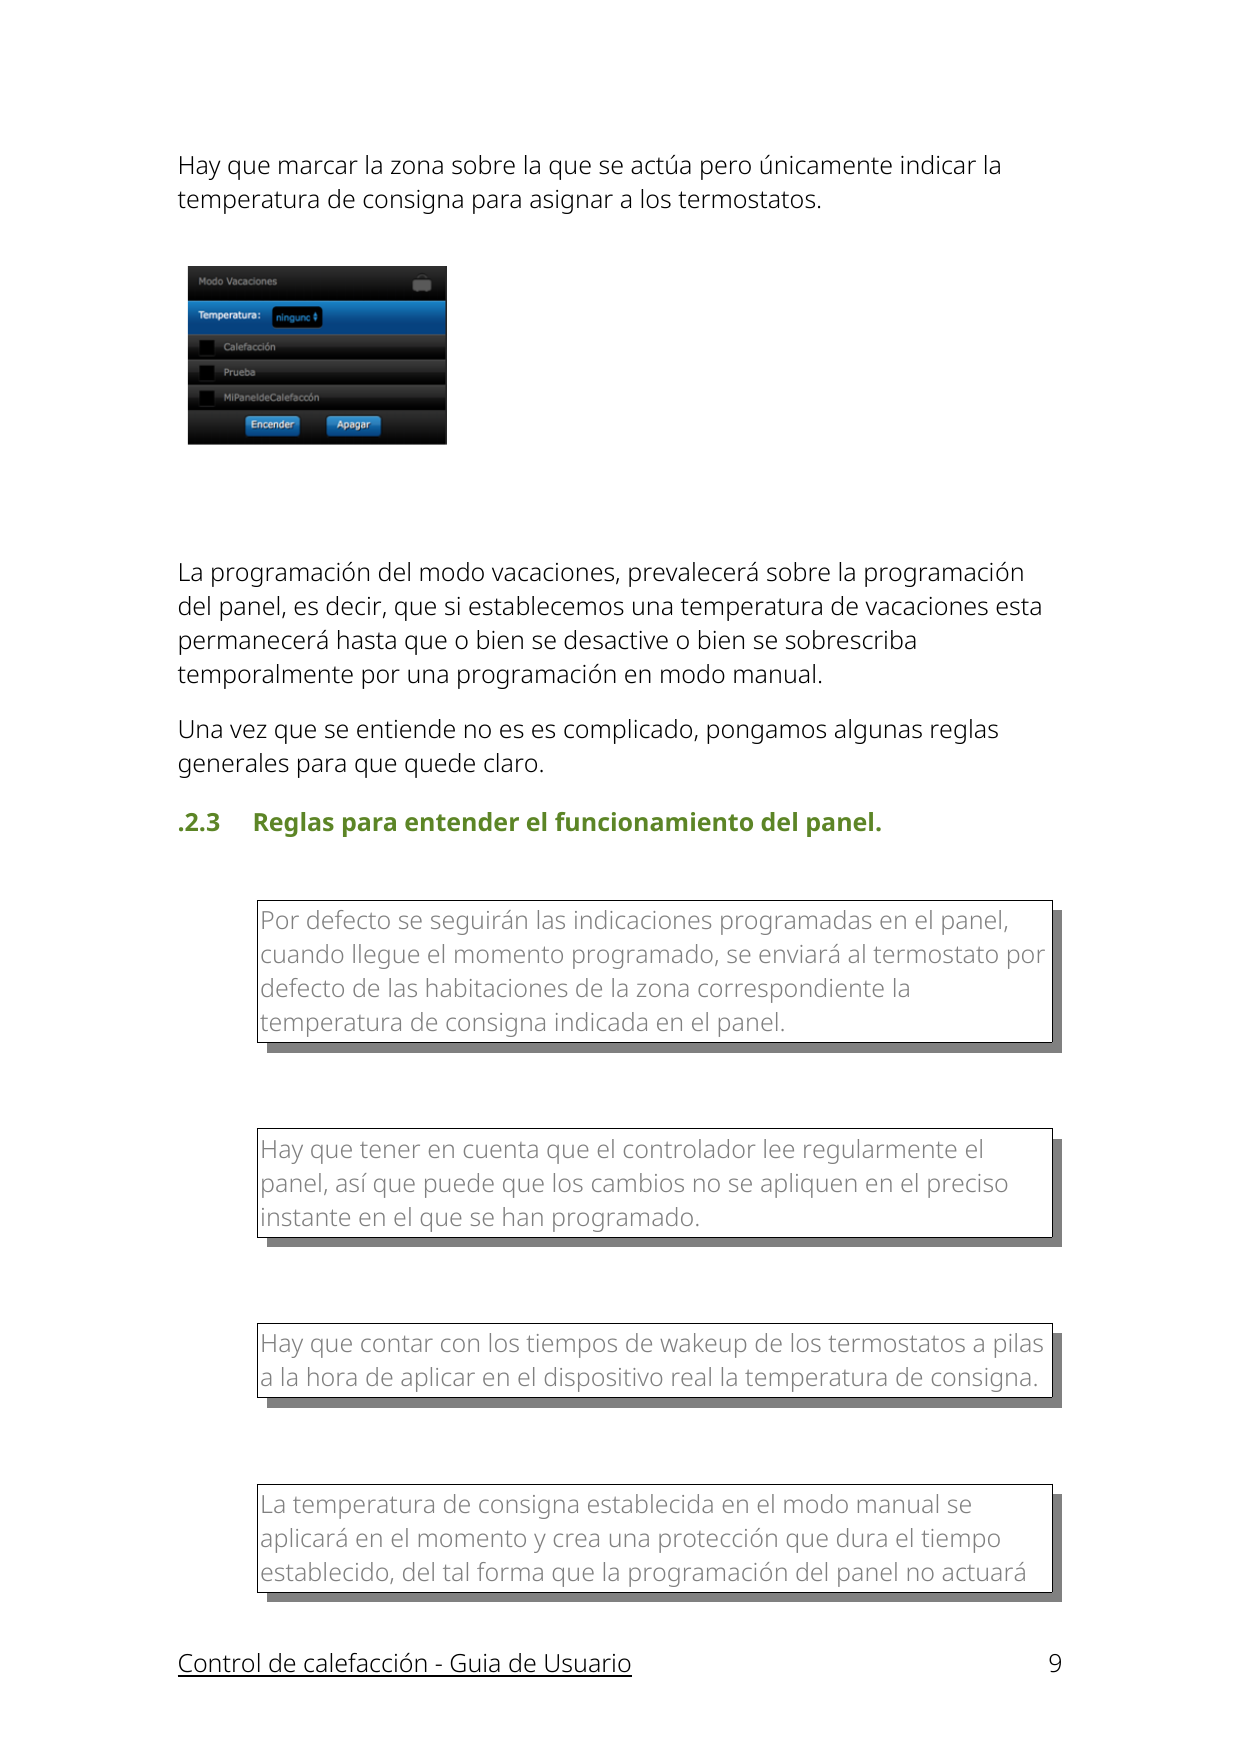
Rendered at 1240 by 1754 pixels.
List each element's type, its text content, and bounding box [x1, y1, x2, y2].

text Por defecto se seguirán las indicaciones programadas en el panel, cuando llegue el momento programado, se enviará al termostato por defecto de las habitaciones de la zona correspondiente la temperatura de consigna indicada en el panel. [258, 901, 1052, 1042]
text La temperatura de consigna establecida en el modo manual se aplicará en el momento y crea una protección que dura el tiempo establecido, del tal forma que la programación del panel no actuará [258, 1485, 1052, 1592]
text Hay que marcar la zona sobre la que se actúa pero únicamente indicar la temperatura de consigna para asignar a los termostatos. [177, 148, 1062, 216]
picture [187, 266, 447, 445]
text Hay que contar con los tiempos de wakeup de los termostatos a pilas a la hora de aplicar en el dispositivo real la temperatura de consigna. [258, 1324, 1052, 1397]
text Una vez que se entiende no es es complicado, pongamos algunas reglas generales para que quede claro. [177, 711, 1062, 779]
subtitle Reglas para entender el funcionamiento del panel. [177, 804, 1062, 838]
text La programación del modo vacaciones, prevalecerá sobre la programación del panel, es decir, que si establecemos una temperatura de vacaciones esta permanecerá hasta que o bien se desactive o bien se sobrescriba temporalmente por una programación en modo manual. [177, 554, 1062, 691]
text Hay que tener en cuenta que el controlador lee regularmente el panel, así que puede que los cambios no se apliquen en el preciso instante en el que se han programado. [258, 1129, 1052, 1237]
